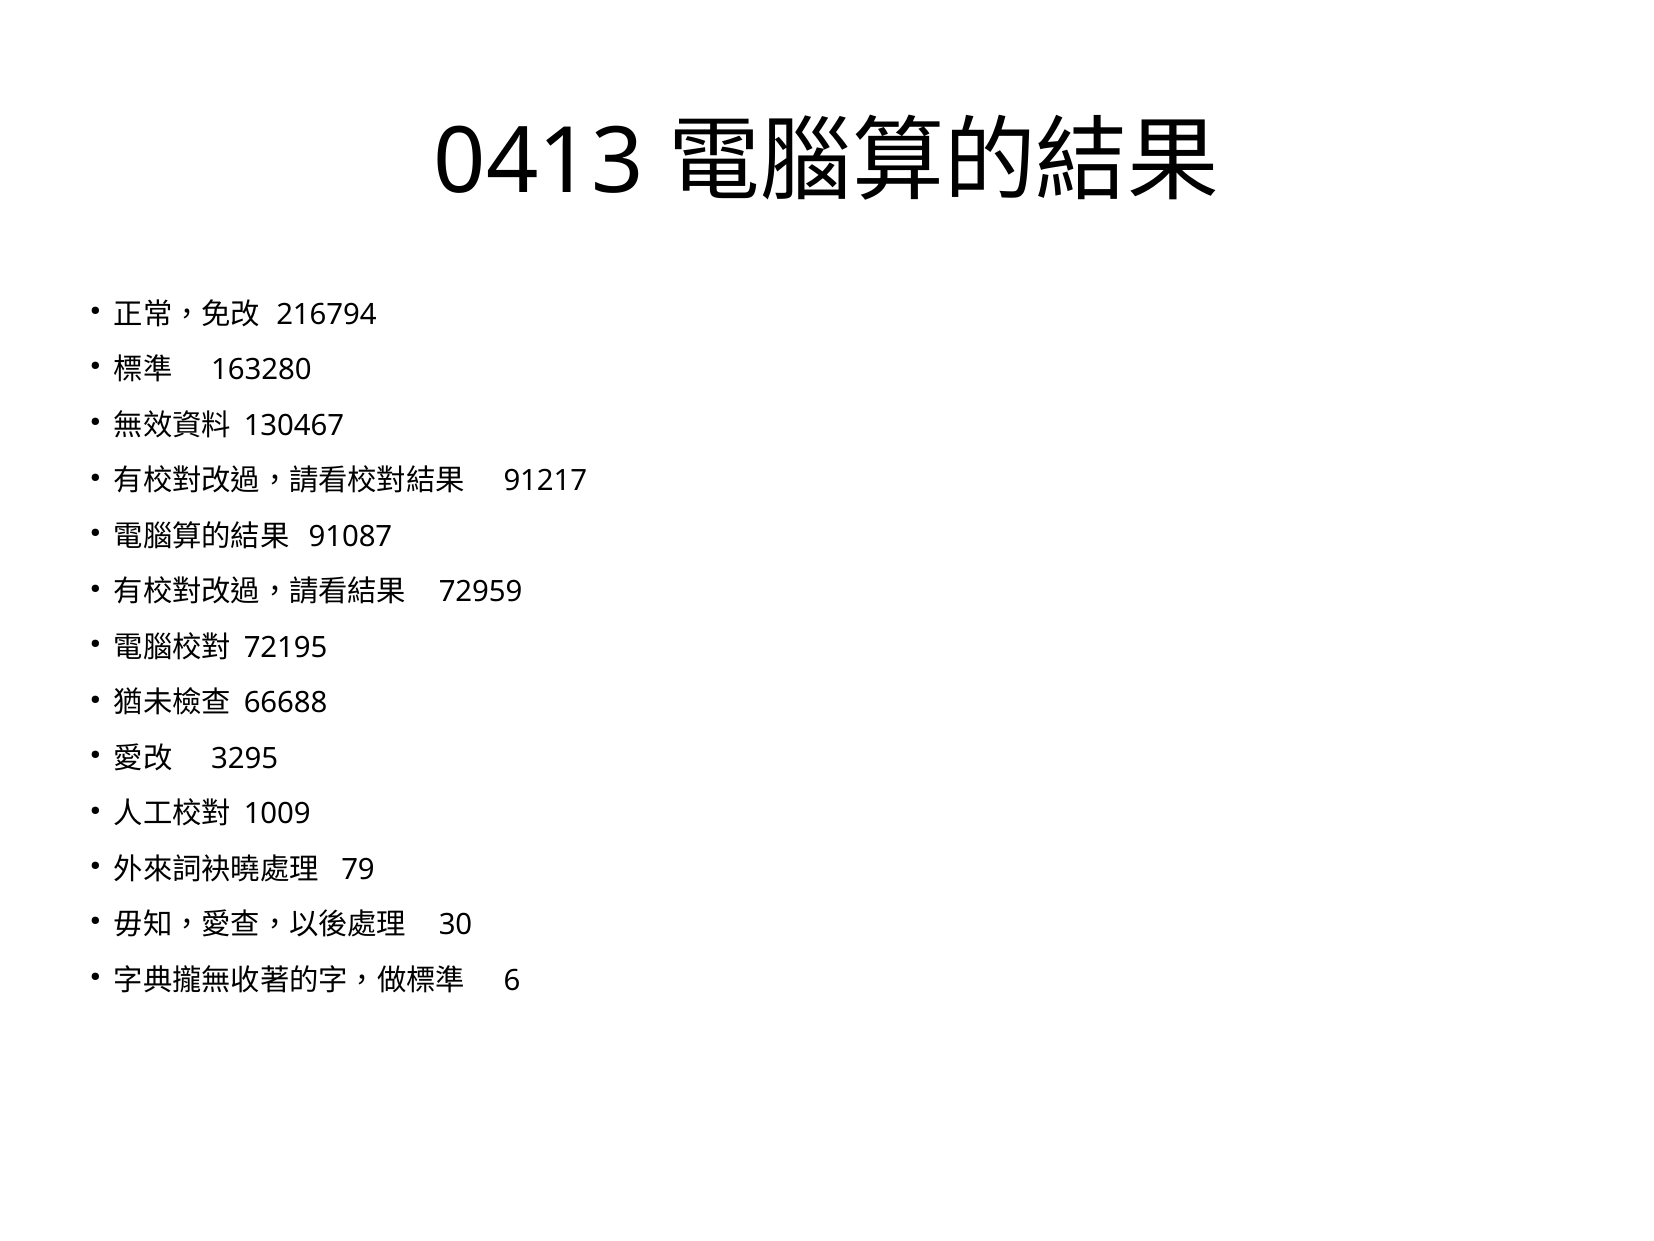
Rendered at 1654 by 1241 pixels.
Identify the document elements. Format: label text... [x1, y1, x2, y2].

title 0413電腦算的結果 [82, 49, 1571, 257]
list 正常，免改 216794 標準 163280 無效資料 130467 有校對改過，請看校對結果 91217 電腦算的結果 91087 有校對改過，請看結果 72959 電腦校對 72195 猶未檢查 66688 愛改 3295 人工校對 1009 外來詞袂曉處理 79 毋知，愛查，以後處理 30 字典攏無收著的字，做標準 6 [82, 290, 1538, 1010]
